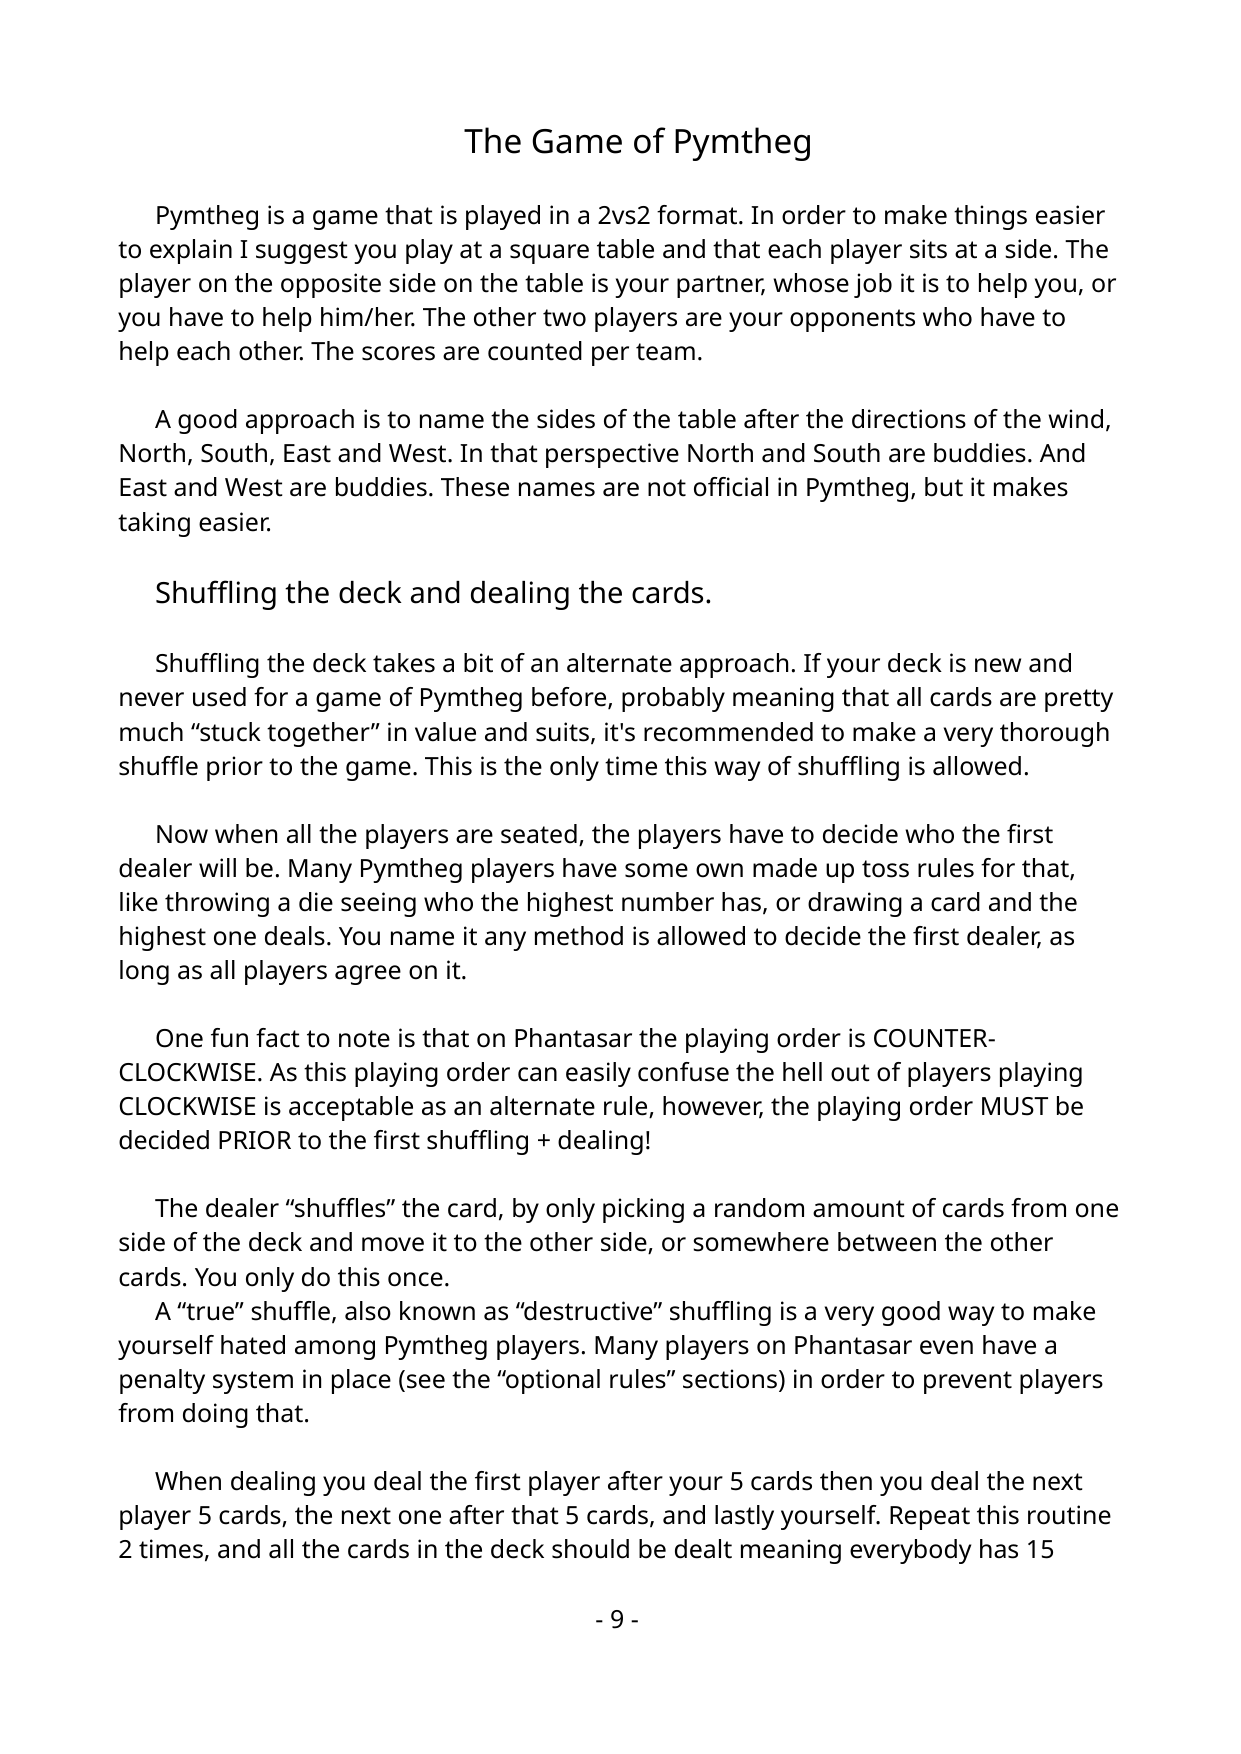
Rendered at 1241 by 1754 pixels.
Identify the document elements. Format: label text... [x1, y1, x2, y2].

text Shuffling the deck takes a bit of an alternate approach. If your deck is new and never used for a game of Pymtheg before, probably meaning that all cards are pretty much “stuck together” in value and suits, it's recommended to make a very thorough shuffle prior to the game. This is the only time this way of shuffling is allowed. [118, 646, 1122, 782]
text The dealer “shuffles” the card, by only picking a random amount of cards from one side of the deck and move it to the other side, or somewhere between the other cards. You only do this once. [118, 1191, 1122, 1293]
text Shuffling the deck and dealing the cards. [118, 572, 1122, 612]
text A good approach is to name the sides of the table after the directions of the wind, North, South, East and West. In that perspective North and South are buddies. And East and West are buddies. These names are not official in Pymtheg, but it makes taking easier. [118, 402, 1122, 538]
text The Game of Pymtheg [118, 118, 1122, 163]
text A “true” shuffle, also known as “destructive” shuffling is a very good way to make yourself hated among Pymtheg players. Many players on Phantasar even have a penalty system in place (see the “optional rules” sections) in order to prevent players from doing that. [118, 1293, 1122, 1429]
text Pymtheg is a game that is played in a 2vs2 format. In order to make things easier to explain I suggest you play at a square table and that each player sits at a side. The player on the opposite side on the table is your partner, whose job it is to help you, or you have to help him/her. The other two players are your opponents who have to help each other. The scores are counted per team. [118, 198, 1122, 368]
text When dealing you deal the first player after your 5 cards then you deal the next player 5 cards, the next one after that 5 cards, and lastly yourself. Repeat this routine 2 times, and all the cards in the deck should be dealt meaning everybody has 15 [118, 1463, 1122, 1566]
text Now when all the players are seated, the players have to decide who the first dealer will be. Many Pymtheg players have some own made up toss rules for that, like throwing a die seeing who the highest number has, or drawing a card and the highest one deals. You name it any method is allowed to decide the first dealer, as long as all players agree on it. [118, 816, 1122, 987]
text One fun fact to note is that on Phantasar the playing order is COUNTER-CLOCKWISE. As this playing order can easily confuse the hell out of players playing CLOCKWISE is acceptable as an alternate rule, however, the playing order MUST be decided PRIOR to the first shuffling + dealing! [118, 1021, 1122, 1157]
